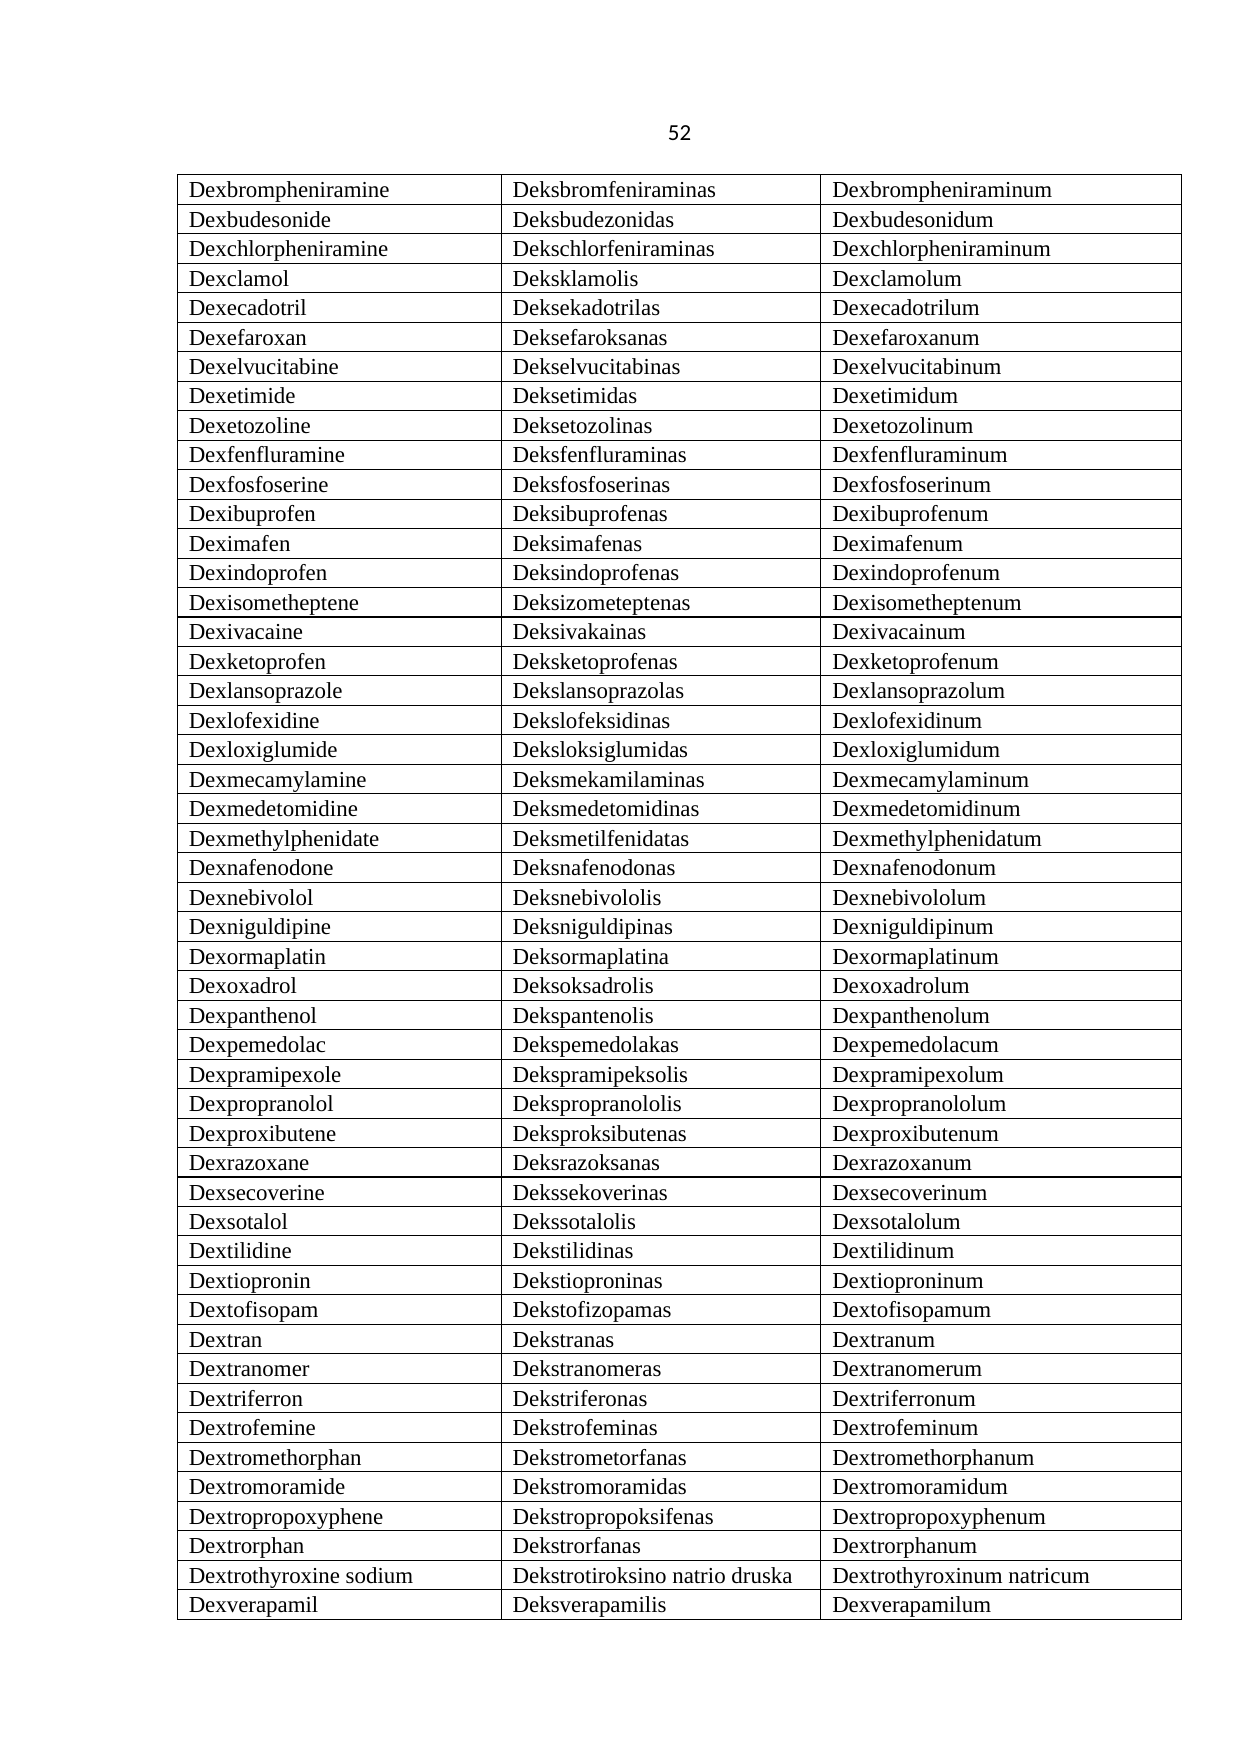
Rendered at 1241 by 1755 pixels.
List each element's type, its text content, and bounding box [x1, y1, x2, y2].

table_cell Dexverapamilum [821, 1590, 1181, 1619]
table_cell Dexnafenodone [178, 853, 501, 882]
table_cell Dexetozolinum [821, 411, 1181, 439]
table_cell Dexloxiglumidum [821, 735, 1181, 764]
table_cell Dekstropropoksifenas [502, 1502, 820, 1530]
table_cell Deksmekamilaminas [502, 765, 820, 793]
table_cell Dextofisopam [178, 1295, 501, 1324]
table_cell Dexivacaine [178, 618, 501, 646]
table_cell Dekspramipeksolis [502, 1060, 820, 1088]
table_cell Dexloxiglumide [178, 735, 501, 764]
table_cell Dextranomer [178, 1354, 501, 1383]
table_cell Dekslansoprazolas [502, 676, 820, 705]
table_cell Dekspemedolakas [502, 1030, 820, 1058]
table_cell Dexecadotril [178, 293, 501, 322]
table_cell Dextranum [821, 1325, 1181, 1353]
table_cell Dekstofizopamas [502, 1295, 820, 1324]
table_cell Dexbudesonide [178, 205, 501, 233]
table_cell Deksloksiglumidas [502, 735, 820, 764]
table_cell Deksnafenodonas [502, 853, 820, 882]
table_cell Dekspropranololis [502, 1089, 820, 1117]
table_cell Dexetimidum [821, 382, 1181, 410]
table_cell Dexmethylphenidatum [821, 824, 1181, 852]
table_cell Dexpanthenolum [821, 1001, 1181, 1029]
table_cell Dexibuprofenum [821, 500, 1181, 528]
table_cell Dexchlorpheniraminum [821, 234, 1181, 263]
table_cell Dexrazoxanum [821, 1148, 1181, 1176]
table_cell Dexormaplatin [178, 942, 501, 970]
table_cell Dextromethorphanum [821, 1443, 1181, 1471]
table_cell Dexrazoxane [178, 1148, 501, 1176]
table_cell Dexniguldipine [178, 912, 501, 941]
table_cell Deksormaplatina [502, 942, 820, 970]
table_cell Dexivacainum [821, 618, 1181, 646]
table_cell Deksniguldipinas [502, 912, 820, 941]
table_cell Deksketoprofenas [502, 647, 820, 675]
table_cell Dexproxibutenum [821, 1119, 1181, 1147]
table_cell Dexlofexidinum [821, 706, 1181, 734]
table_cell Dexormaplatinum [821, 942, 1181, 970]
table_cell Dekslofeksidinas [502, 706, 820, 734]
table_cell Deksindoprofenas [502, 559, 820, 587]
table_cell Dekstilidinas [502, 1236, 820, 1265]
table_cell Dexisometheptene [178, 588, 501, 616]
table_cell Deksetimidas [502, 382, 820, 410]
table_cell Deksbromfeniraminas [502, 175, 820, 204]
table_cell Dextranomerum [821, 1354, 1181, 1383]
table_cell Deksefaroksanas [502, 323, 820, 351]
table_cell Dekstriferonas [502, 1384, 820, 1412]
table_cell Deksproksibutenas [502, 1119, 820, 1147]
table_cell Dexketoprofen [178, 647, 501, 675]
table_cell Dextropropoxyphenum [821, 1502, 1181, 1530]
table_cell Deksnebivololis [502, 883, 820, 911]
table_cell Deksfenfluraminas [502, 441, 820, 469]
table_cell Dexfenfluraminum [821, 441, 1181, 469]
table_cell Dextriferronum [821, 1384, 1181, 1412]
table_cell Dextrothyroxine sodium [178, 1561, 501, 1589]
table_cell Dexoxadrol [178, 971, 501, 999]
table_cell Dextrothyroxinum natricum [821, 1561, 1181, 1589]
table_cell Dexpropranololum [821, 1089, 1181, 1117]
table_cell Dekssotalolis [502, 1207, 820, 1235]
table_cell Dexindoprofenum [821, 559, 1181, 587]
table_cell Dexlansoprazolum [821, 676, 1181, 705]
table_cell Dexclamolum [821, 264, 1181, 292]
table_cell Deksbudezonidas [502, 205, 820, 233]
table_cell Dexoxadrolum [821, 971, 1181, 999]
table_cell Deksfosfoserinas [502, 470, 820, 498]
table_cell Deksoksadrolis [502, 971, 820, 999]
table_cell Deksverapamilis [502, 1590, 820, 1619]
table_cell Dekstrorfanas [502, 1531, 820, 1560]
table_cell Dexetozoline [178, 411, 501, 439]
table_cell Dexnafenodonum [821, 853, 1181, 882]
table_cell Dexproxibutene [178, 1119, 501, 1147]
table_cell Dexsecoverinum [821, 1178, 1181, 1206]
table_cell Deksibuprofenas [502, 500, 820, 528]
table_cell Dexpanthenol [178, 1001, 501, 1029]
table_cell Dekstioproninas [502, 1266, 820, 1294]
table_cell Dexmethylphenidate [178, 824, 501, 852]
table_cell Dexpramipexolum [821, 1060, 1181, 1088]
table_cell Dexelvucitabine [178, 352, 501, 381]
table_cell Dekschlorfeniraminas [502, 234, 820, 263]
table_cell Dexfosfoserinum [821, 470, 1181, 498]
table_cell Deksmedetomidinas [502, 794, 820, 823]
table_cell Deximafenum [821, 529, 1181, 557]
table_cell Dexlofexidine [178, 706, 501, 734]
table_cell Deksetozolinas [502, 411, 820, 439]
table_cell Dekstranas [502, 1325, 820, 1353]
table_cell Deksklamolis [502, 264, 820, 292]
table_cell Dekspantenolis [502, 1001, 820, 1029]
table_cell Dextropropoxyphene [178, 1502, 501, 1530]
table_cell Dexefaroxanum [821, 323, 1181, 351]
table_cell Dextran [178, 1325, 501, 1353]
table_cell Deksekadotrilas [502, 293, 820, 322]
table_cell Dekstrofeminas [502, 1413, 820, 1442]
table_cell Dextromethorphan [178, 1443, 501, 1471]
table_cell Dekstromoramidas [502, 1472, 820, 1501]
table_cell Deksimafenas [502, 529, 820, 557]
table_cell Dexsotalol [178, 1207, 501, 1235]
table_cell Dexchlorpheniramine [178, 234, 501, 263]
table_cell Dextilidine [178, 1236, 501, 1265]
table_cell Deksrazoksanas [502, 1148, 820, 1176]
table_cell Dextrofeminum [821, 1413, 1181, 1442]
table_cell Dexmecamylamine [178, 765, 501, 793]
table_cell Dekstrotiroksino natrio druska [502, 1561, 820, 1589]
table_cell Dexindoprofen [178, 559, 501, 587]
table_cell Dextiopronin [178, 1266, 501, 1294]
table_cell Dexmecamylaminum [821, 765, 1181, 793]
table_cell Dexsotalolum [821, 1207, 1181, 1235]
table_cell Dextofisopamum [821, 1295, 1181, 1324]
table_cell Dexbudesonidum [821, 205, 1181, 233]
table_cell Dexmedetomidinum [821, 794, 1181, 823]
table_cell Dexelvucitabinum [821, 352, 1181, 381]
table_cell Dextilidinum [821, 1236, 1181, 1265]
table_cell Dexfosfoserine [178, 470, 501, 498]
table_cell Dextioproninum [821, 1266, 1181, 1294]
table_cell Dexverapamil [178, 1590, 501, 1619]
table_cell Dexnebivolol [178, 883, 501, 911]
table_cell Dexibuprofen [178, 500, 501, 528]
table_cell Dexmedetomidine [178, 794, 501, 823]
table_cell Dextrofemine [178, 1413, 501, 1442]
table_cell Dexecadotrilum [821, 293, 1181, 322]
table_cell Dekselvucitabinas [502, 352, 820, 381]
table_cell Dextrorphan [178, 1531, 501, 1560]
table_cell Dexpramipexole [178, 1060, 501, 1088]
table_cell Dexniguldipinum [821, 912, 1181, 941]
table_cell Dekstranomeras [502, 1354, 820, 1383]
table_cell Dexsecoverine [178, 1178, 501, 1206]
table_cell Dexclamol [178, 264, 501, 292]
table_cell Dekssekoverinas [502, 1178, 820, 1206]
table_cell Deksivakainas [502, 618, 820, 646]
table_cell Dexfenfluramine [178, 441, 501, 469]
table_cell Dextrorphanum [821, 1531, 1181, 1560]
table_cell Dexpemedolac [178, 1030, 501, 1058]
table_cell Deksmetilfenidatas [502, 824, 820, 852]
table_cell Dexketoprofenum [821, 647, 1181, 675]
table_cell Dexetimide [178, 382, 501, 410]
table_cell Deximafen [178, 529, 501, 557]
table_cell Dexpemedolacum [821, 1030, 1181, 1058]
table_cell Dexbrompheniraminum [821, 175, 1181, 204]
table_cell Dextromoramidum [821, 1472, 1181, 1501]
table_cell Dexlansoprazole [178, 676, 501, 705]
table_cell Dexnebivololum [821, 883, 1181, 911]
table_cell Deksizometeptenas [502, 588, 820, 616]
table_cell Dexpropranolol [178, 1089, 501, 1117]
table_cell Dextromoramide [178, 1472, 501, 1501]
table_cell Dexisometheptenum [821, 588, 1181, 616]
table_cell Dekstrometorfanas [502, 1443, 820, 1471]
table_cell Dexefaroxan [178, 323, 501, 351]
table_cell Dextriferron [178, 1384, 501, 1412]
table_cell Dexbrompheniramine [178, 175, 501, 204]
